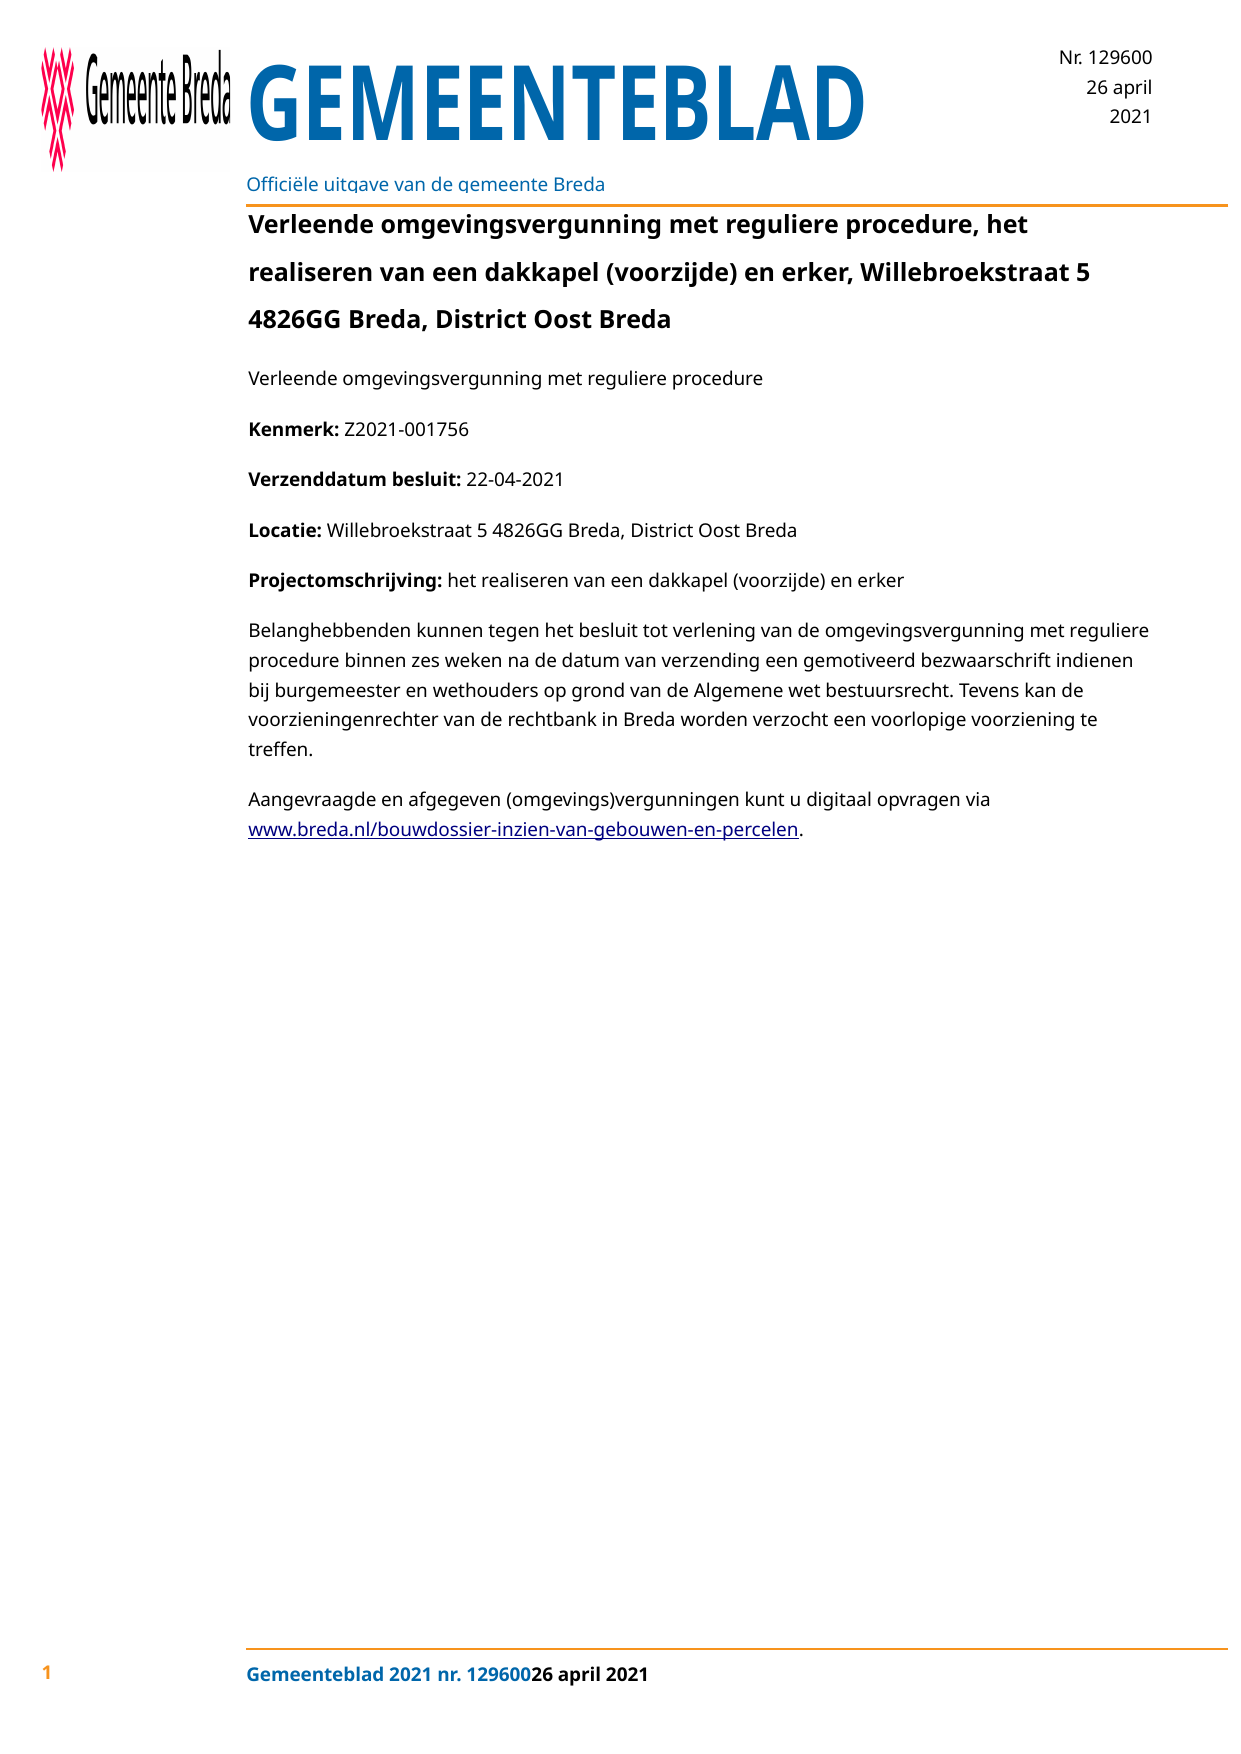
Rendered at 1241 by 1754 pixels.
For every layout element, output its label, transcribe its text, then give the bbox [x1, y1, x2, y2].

picture [41, 47, 231, 172]
text Projectomschrijving: het realiseren van een dakkapel (voorzijde) en erker [248, 567, 1152, 593]
text Verleende omgevingsvergunning met reguliere procedure, het realiseren van een dakkapel (voorzijde) en erker, Willebroekstraat 5 4826GG Breda, District Oost Breda [248, 207, 1152, 336]
text Verleende omgevingsvergunning met reguliere procedure [248, 366, 1152, 391]
text Verzenddatum besluit: 22-04-2021 [248, 466, 1152, 492]
text Kenmerk: Z2021-001756 [248, 416, 1152, 442]
text Locatie: Willebroekstraat 5 4826GG Breda, District Oost Breda [248, 517, 1152, 542]
text Belanghebbenden kunnen tegen het besluit tot verlening van de omgevingsvergunning met reguliere procedure binnen zes weken na de datum van verzending een gemotiveerd bezwaarschrift indienen bij burgemeester en wethouders op grond van de Algemene wet bestuursrecht. Tevens kan de voorzieningenrechter van de rechtbank in Breda worden verzocht een voorlopige voorziening te treffen. [248, 618, 1152, 762]
text Aangevraagde en afgegeven (omgevings)vergunningen kunt u digitaal opvragen via www.breda.nl/bouwdossier-inzien-van-gebouwen-en-percelen. [248, 786, 1152, 842]
